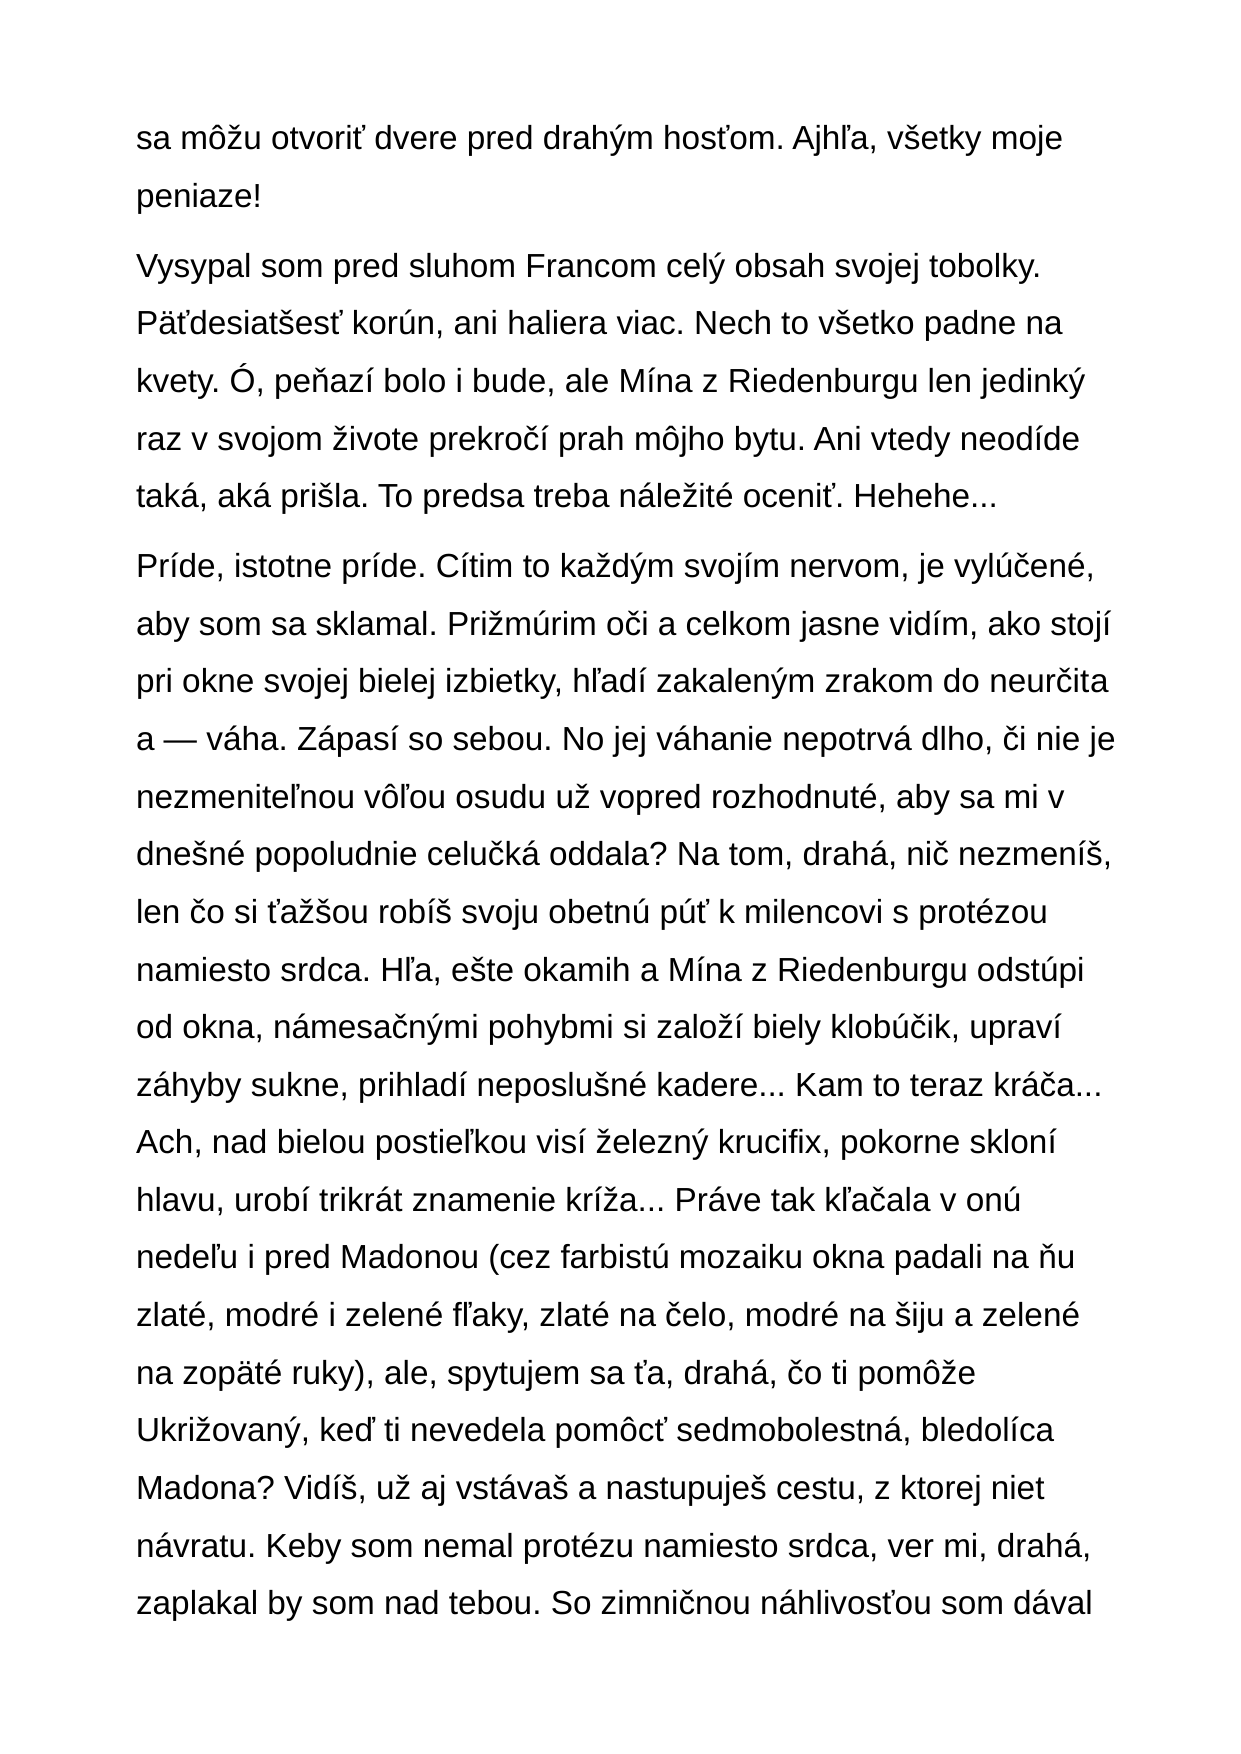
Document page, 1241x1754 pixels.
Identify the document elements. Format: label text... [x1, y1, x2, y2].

text sa môžu otvoriť dvere pred drahým hosťom. Ajhľa, všetky moje peniaze! [136, 118, 1122, 214]
text Vysypal som pred sluhom Francom celý obsah svojej tobolky. Päťdesiatšesť korún, ani haliera viac. Nech to všetko padne na kvety. Ó, peňazí bolo i bude, ale Mína z Riedenburgu len jedinký raz v svojom živote prekročí prah môjho bytu. Ani vtedy neodíde taká, aká prišla. To predsa treba náležité oceniť. Hehehe... [136, 246, 1122, 515]
text Príde, istotne príde. Cítim to každým svojím nervom, je vylúčené, aby som sa sklamal. Prižmúrim oči a celkom jasne vidím, ako stojí pri okne svojej bielej izbietky, hľadí zakaleným zrakom do neurčita a — váha. Zápasí so sebou. No jej váhanie nepotrvá dlho, či nie je nezmeniteľnou vôľou osudu už vopred rozhodnuté, aby sa mi v dnešné popoludnie celučká oddala? Na tom, drahá, nič nezmeníš, len čo si ťažšou robíš svoju obetnú púť k milencovi s protézou namiesto srdca. Hľa, ešte okamih a Mína z Riedenburgu odstúpi od okna, námesačnými pohybmi si založí biely klobúčik, upraví záhyby sukne, prihladí neposlušné kadere... Kam to teraz kráča... Ach, nad bielou postieľkou visí železný krucifix, pokorne skloní hlavu, urobí trikrát znamenie kríža... Práve tak kľačala v onú nedeľu i pred Madonou (cez farbistú mozaiku okna padali na ňu zlaté, modré i zelené fľaky, zlaté na čelo, modré na šiju a zelené na zopäté ruky), ale, spytujem sa ťa, drahá, čo ti pomôže Ukrižovaný, keď ti nevedela pomôcť sedmobolestná, bledolíca Madona? Vidíš, už aj vstávaš a nastupuješ cestu, z ktorej niet návratu. Keby som nemal protézu namiesto srdca, ver mi, drahá, zaplakal by som nad tebou. So zimničnou náhlivosťou som dával [136, 546, 1122, 1622]
